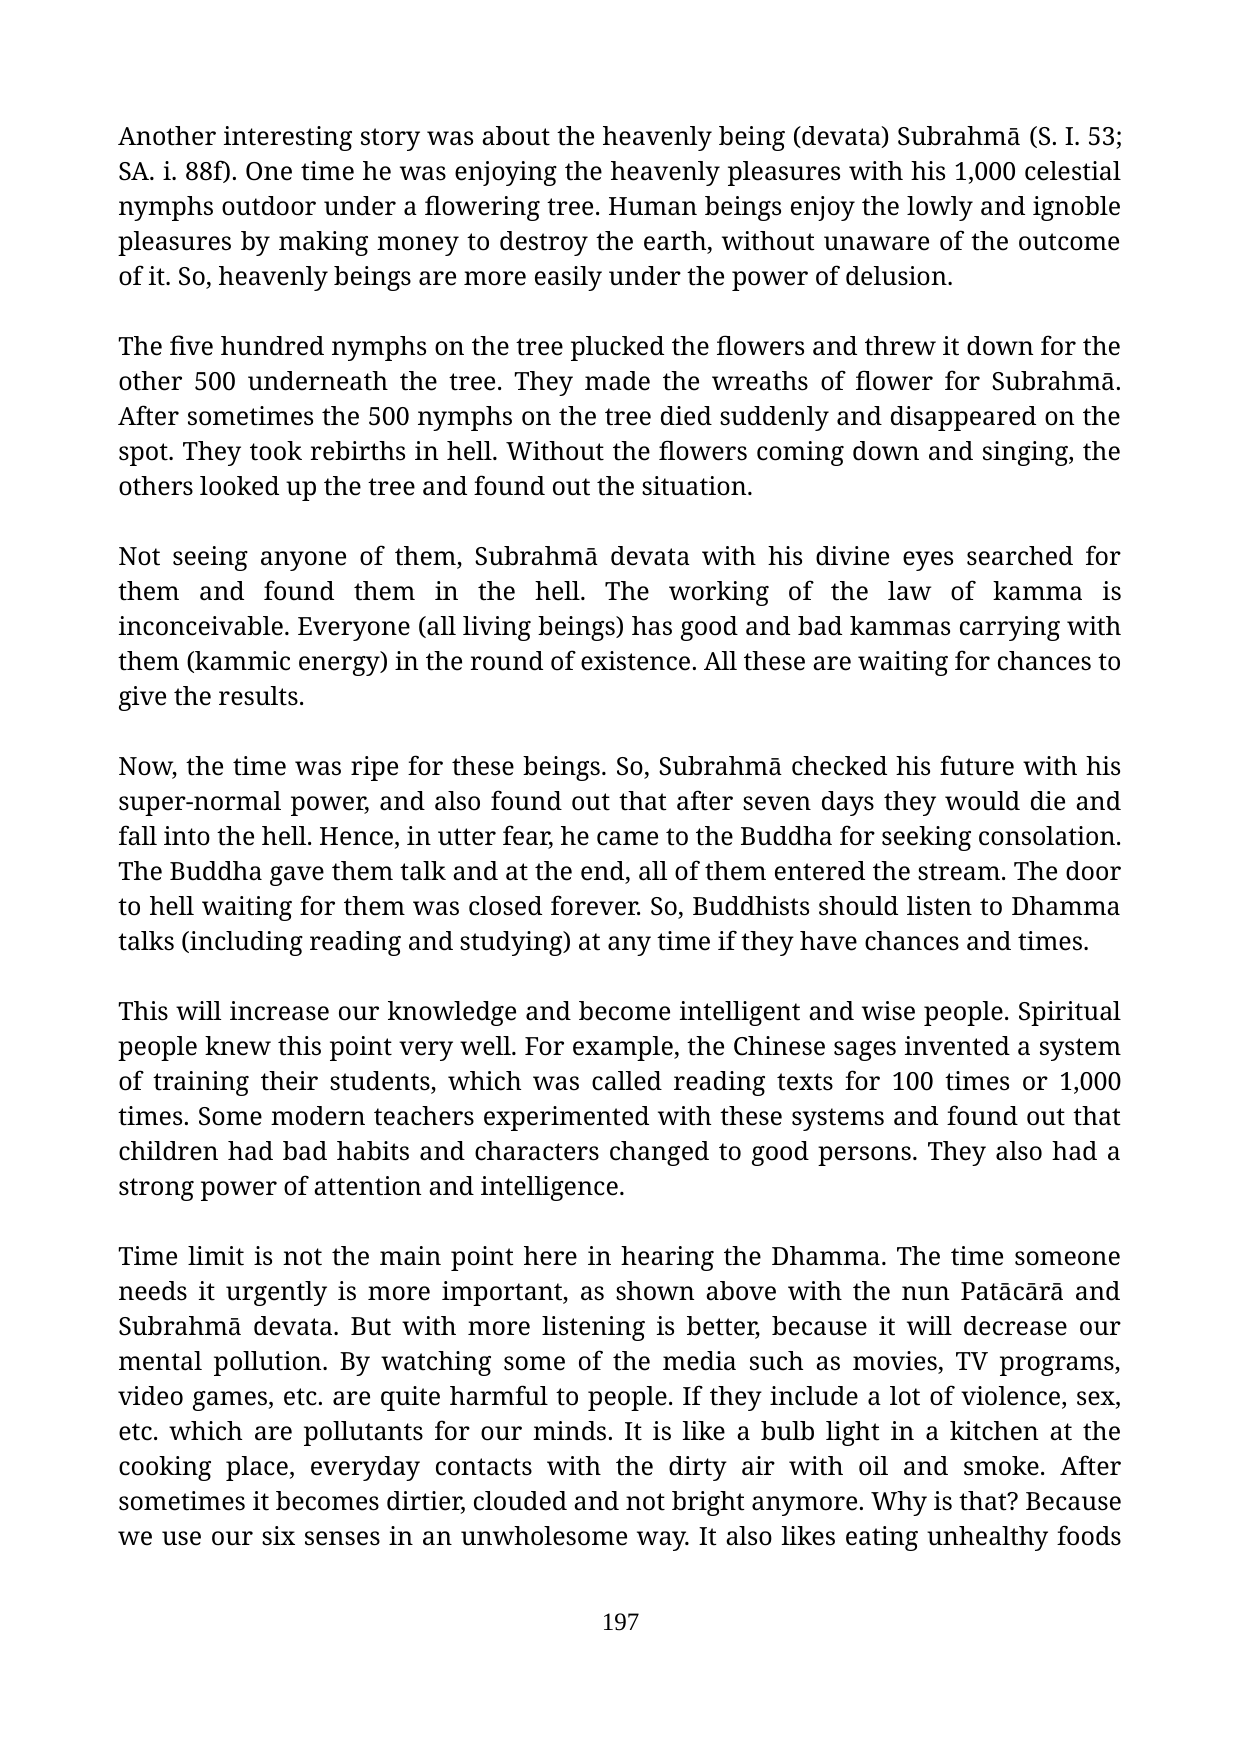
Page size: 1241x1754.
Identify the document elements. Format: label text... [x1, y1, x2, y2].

text Another interesting story was about the heavenly being (devata) Subrahmā (S. I. 53; SA. i. 88f). One time he was enjoying the heavenly pleasures with his 1,000 celestial nymphs outdoor under a flowering tree. Human beings enjoy the lowly and ignoble pleasures by making money to destroy the earth, without unaware of the outcome of it. So, heavenly beings are more easily under the power of delusion. The five hundred nymphs on the tree plucked the flowers and threw it down for the other 500 underneath the tree. They made the wreaths of flower for Subrahmā. After sometimes the 500 nymphs on the tree died suddenly and disappeared on the spot. They took rebirths in hell. Without the flowers coming down and singing, the others looked up the tree and found out the situation. Not seeing anyone of them, Subrahmā devata with his divine eyes searched for them and found them in the hell. The working of the law of kamma is inconceivable. Everyone (all living beings) has good and bad kammas carrying with them (kammic energy) in the round of existence. All these are waiting for chances to give the results. Now, the time was ripe for these beings. So, Subrahmā checked his future with his super-normal power, and also found out that after seven days they would die and fall into the hell. Hence, in utter fear, he came to the Buddha for seeking consolation. The Buddha gave them talk and at the end, all of them entered the stream. The door to hell waiting for them was closed forever. So, Buddhists should listen to Dhamma talks (including reading and studying) at any time if they have chances and times. This will increase our knowledge and become intelligent and wise people. Spiritual people knew this point very well. For example, the Chinese sages invented a system of training their students, which was called reading texts for 100 times or 1,000 times. Some modern teachers experimented with these systems and found out that children had bad habits and characters changed to good persons. They also had a strong power of attention and intelligence. Time limit is not the main point here in hearing the Dhamma. The time someone needs it urgently is more important, as shown above with the nun Patācārā and Subrahmā devata. But with more listening is better, because it will decrease our mental pollution. By watching some of the media such as movies, TV programs, video games, etc. are quite harmful to people. If they include a lot of violence, sex, etc. which are pollutants for our minds. It is like a bulb light in a kitchen at the cooking place, everyday contacts with the dirty air with oil and smoke. After sometimes it becomes dirtier, clouded and not bright anymore. Why is that? Because we use our six senses in an unwholesome way. It also likes eating unhealthy foods [118, 118, 1122, 1553]
